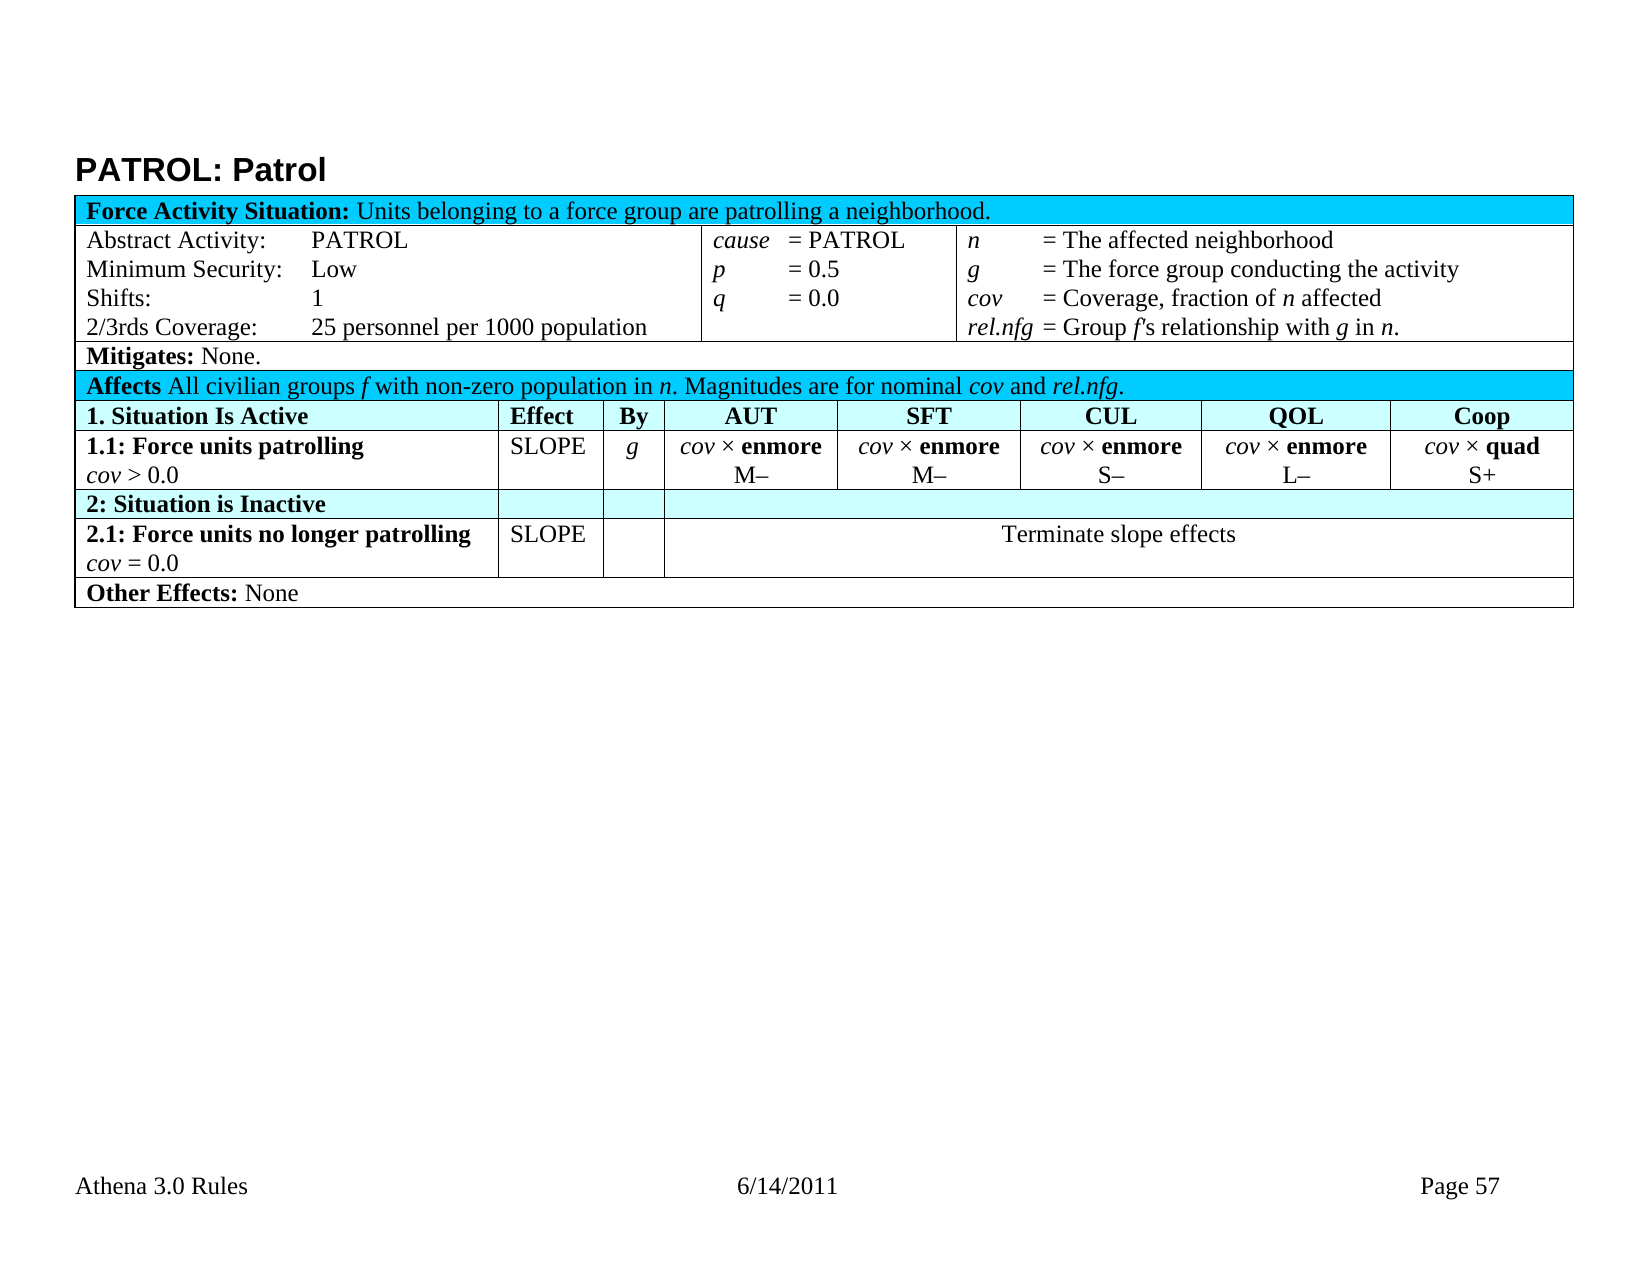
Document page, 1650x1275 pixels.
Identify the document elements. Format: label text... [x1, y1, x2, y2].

table_cell [665, 490, 1573, 518]
table_cell SLOPE [499, 431, 603, 488]
table_cell [604, 490, 664, 518]
table_cell 1. Situation Is Active [76, 401, 498, 430]
table_cell cov × enmore S– [1021, 431, 1201, 488]
table_cell cov × enmore L– [1202, 431, 1390, 488]
table_cell g [604, 431, 664, 488]
table_cell Coop [1391, 401, 1573, 430]
table_cell 2.1: Force units no longer patrolling cov = 0.0 [76, 519, 498, 577]
table_cell By [604, 401, 664, 430]
table_cell SLOPE [499, 519, 603, 577]
table_header Force Activity Situation: Units belonging to a force group are patrolling a neighborhood. [76, 196, 1573, 224]
table_cell Abstract Activity: PATROL Minimum Security: Low Shifts: 1 2/3rds Coverage: 25 personnel per 1000 population [76, 226, 701, 341]
table_cell cov × enmore M– [838, 431, 1020, 488]
table_cell Mitigates: None. [76, 342, 1573, 370]
table_cell Effect [499, 401, 603, 430]
text PATROL: Patrol [75, 150, 1575, 188]
table_cell AUT [665, 401, 837, 430]
table_cell n = The affected neighborhood g = The force group conducting the activity cov = Coverage, fraction of n affected rel.nfg = Group f's relationship with g in n. [957, 226, 1573, 341]
table_cell cov × enmore M– [665, 431, 837, 488]
table_cell [499, 490, 603, 518]
table_cell cov × quad S+ [1391, 431, 1573, 488]
table_cell QOL [1202, 401, 1390, 430]
table_cell Terminate slope effects [665, 519, 1573, 577]
table_cell Affects All civilian groups f with non-zero population in n. Magnitudes are for nominal cov and rel.nfg. [76, 371, 1573, 400]
table_cell CUL [1021, 401, 1201, 430]
table_cell 2: Situation is Inactive [76, 490, 498, 518]
table_cell SFT [838, 401, 1020, 430]
table_cell [604, 519, 664, 577]
table_cell 1.1: Force units patrolling cov > 0.0 [76, 431, 498, 488]
table_cell Other Effects: None [76, 578, 1573, 607]
table_cell cause = PATROL p = 0.5 q = 0.0 [702, 226, 956, 341]
